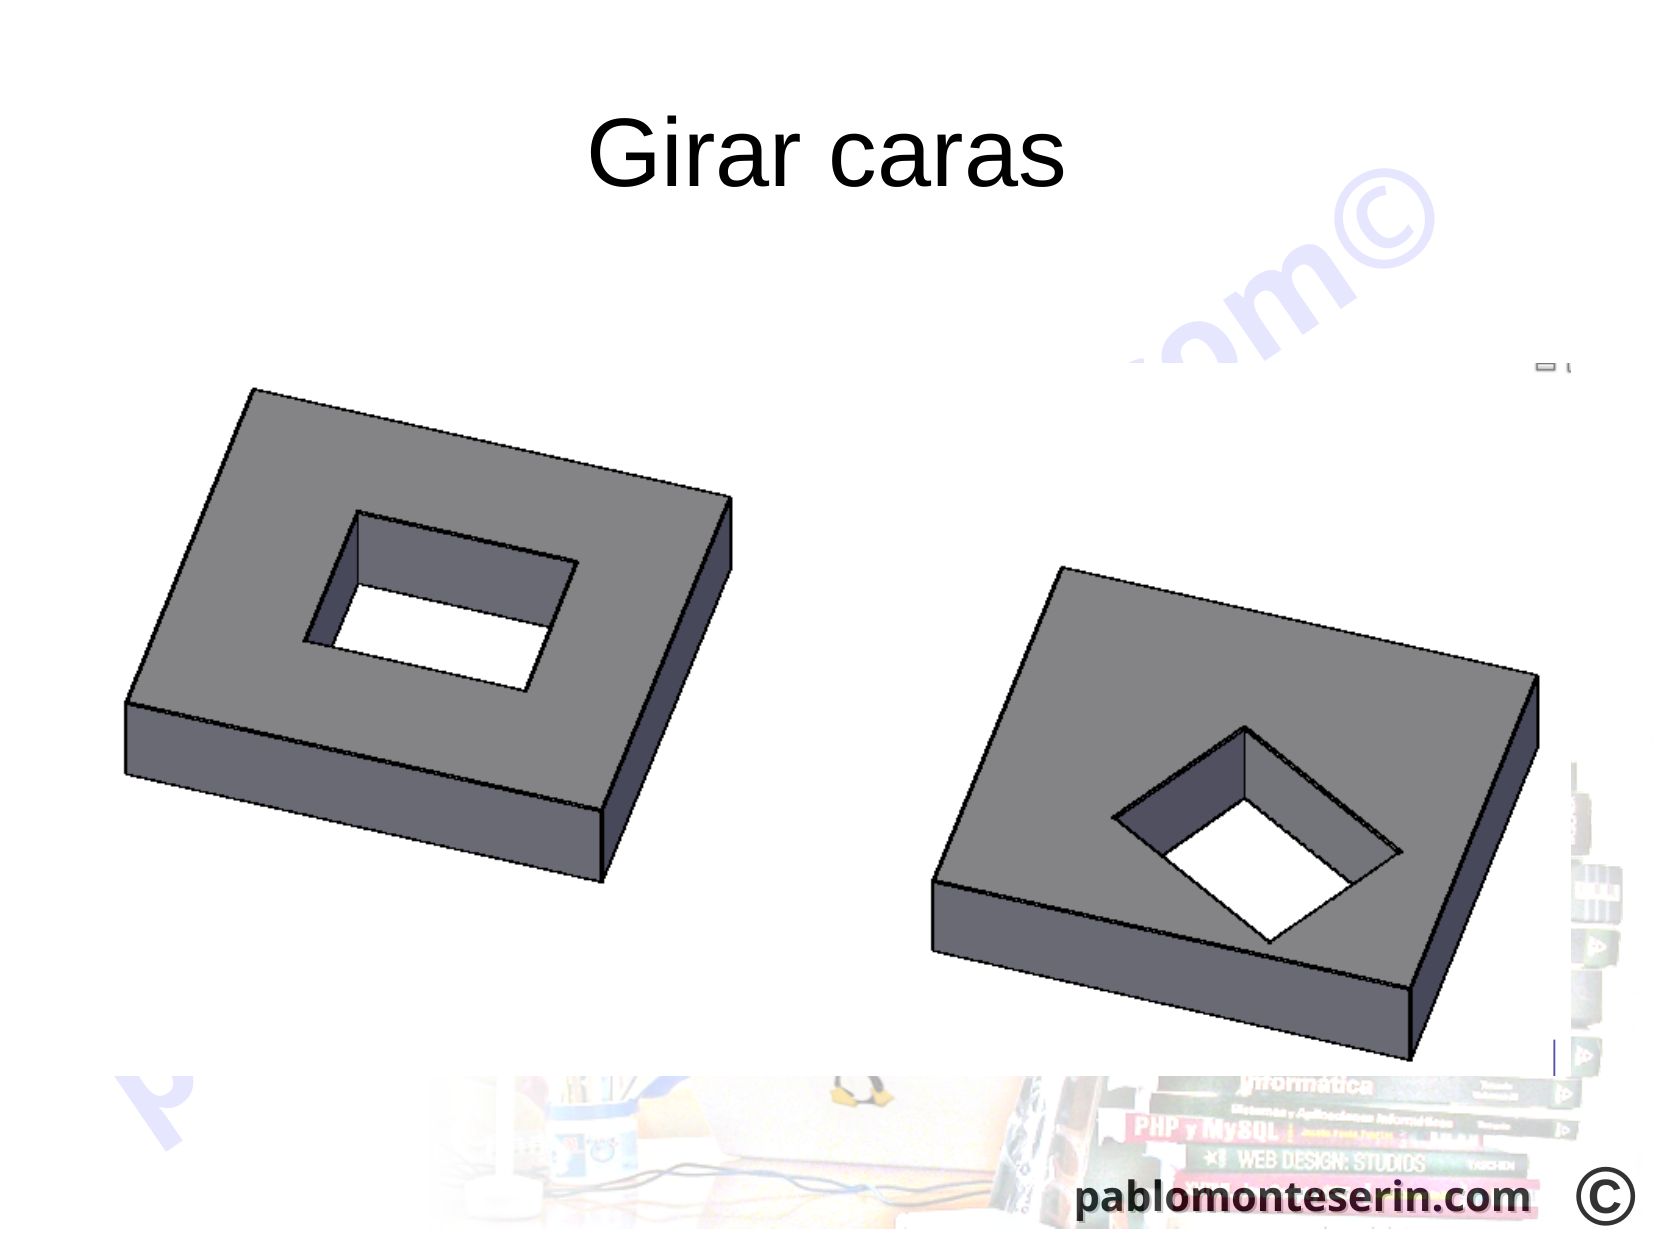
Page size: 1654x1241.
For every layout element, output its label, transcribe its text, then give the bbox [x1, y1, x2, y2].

title Girar caras [82, 49, 1571, 257]
picture [104, 363, 1654, 1229]
